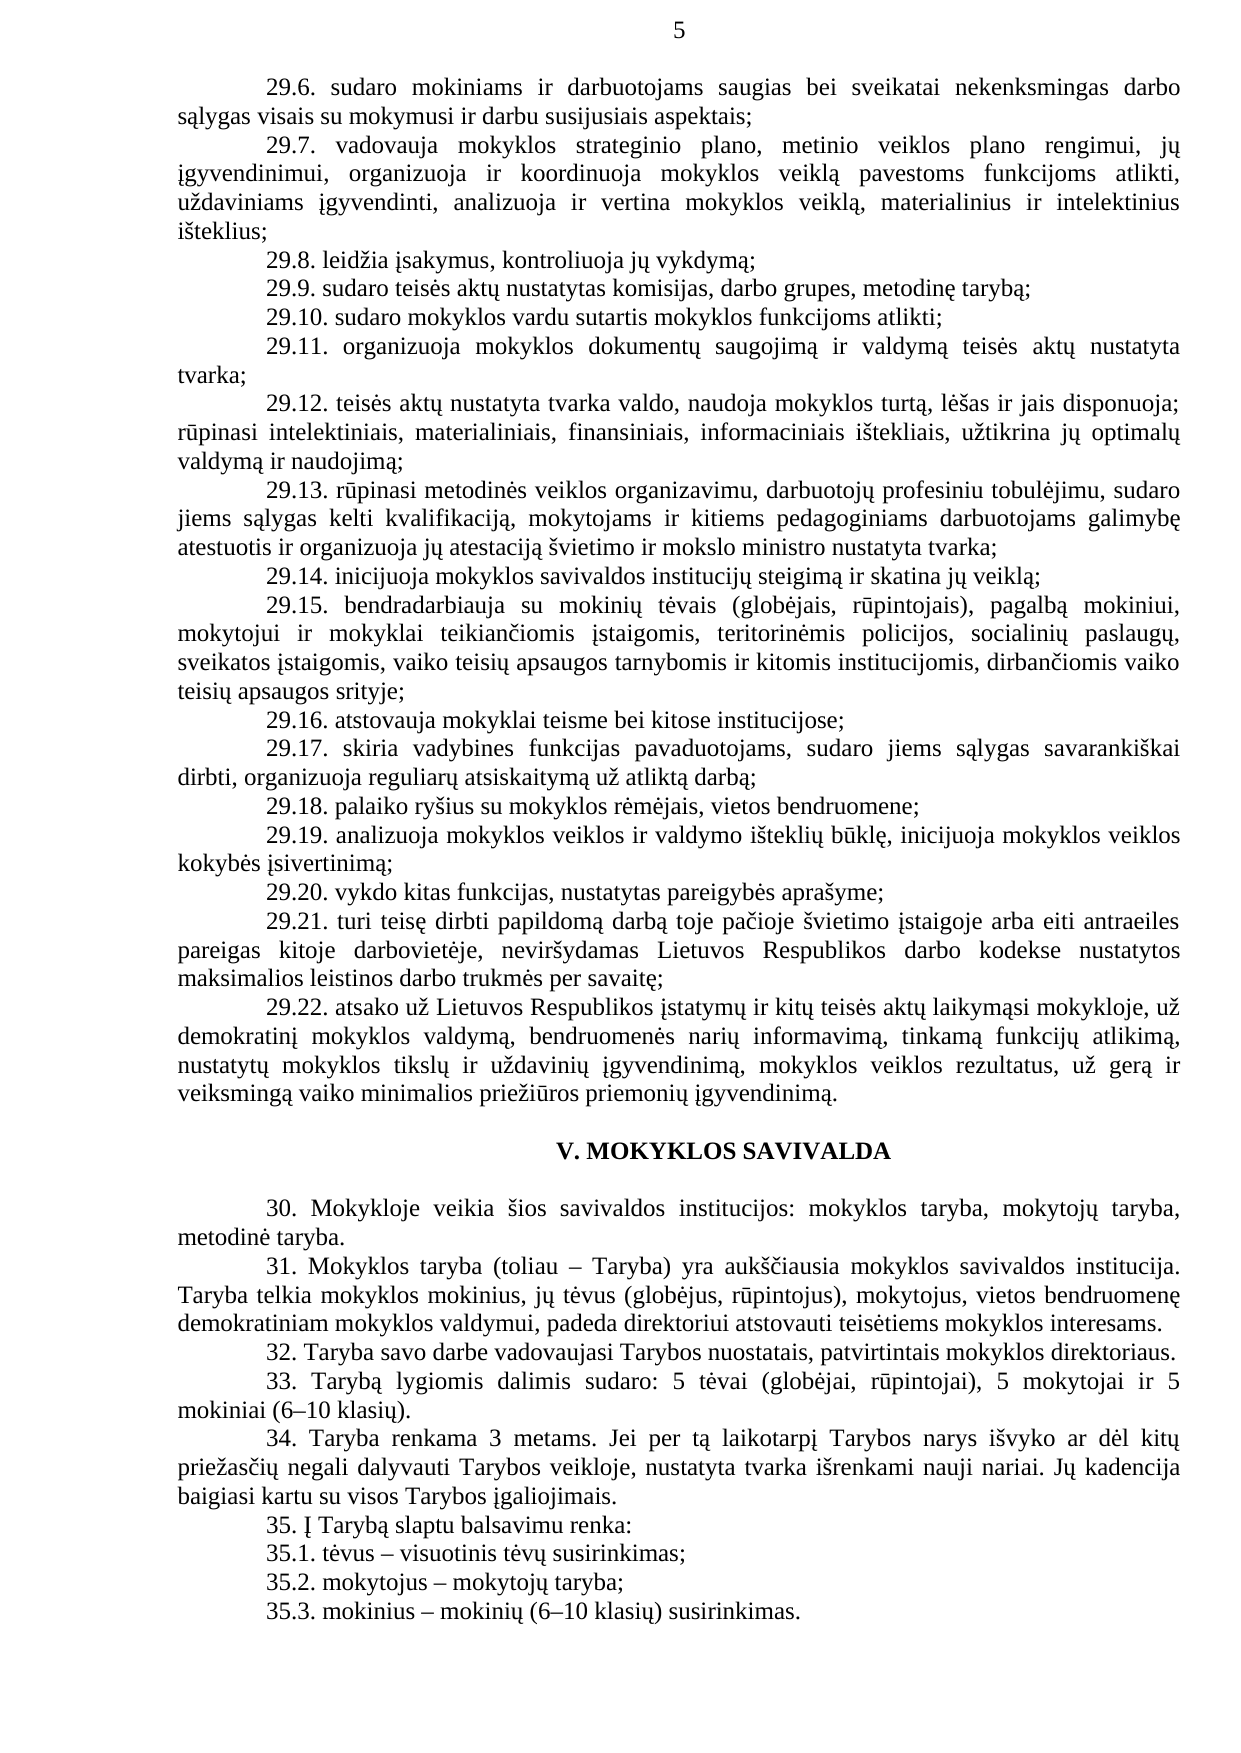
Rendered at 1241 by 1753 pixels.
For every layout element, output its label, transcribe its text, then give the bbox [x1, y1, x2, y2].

text 29.16. atstovauja mokyklai teisme bei kitose institucijose; [177, 705, 1181, 733]
text 30. Mokykloje veikia šios savivaldos institucijos: mokyklos taryba, mokytojų taryba, metodinė taryba. [177, 1193, 1181, 1251]
text 29.20. vykdo kitas funkcijas, nustatytas pareigybės aprašyme; [177, 877, 1181, 906]
text 29.18. palaiko ryšius su mokyklos rėmėjais, vietos bendruomene; [177, 791, 1181, 820]
text 29.11. organizuoja mokyklos dokumentų saugojimą ir valdymą teisės aktų nustatyta tvarka; [177, 331, 1181, 388]
text 35. Į Tarybą slaptu balsavimu renka: [177, 1510, 1181, 1538]
text 31. Mokyklos taryba (toliau – Taryba) yra aukščiausia mokyklos savivaldos institucija. Taryba telkia mokyklos mokinius, jų tėvus (globėjus, rūpintojus), mokytojus, vietos bendruomenę demokratiniam mokyklos valdymui, padeda direktoriui atstovauti teisėtiems mokyklos interesams. [177, 1251, 1181, 1337]
text 29.6. sudaro mokiniams ir darbuotojams saugias bei sveikatai nekenksmingas darbo sąlygas visais su mokymusi ir darbu susijusiais aspektais; [177, 72, 1181, 130]
text 29.22. atsako už Lietuvos Respublikos įstatymų ir kitų teisės aktų laikymąsi mokykloje, už demokratinį mokyklos valdymą, bendruomenės narių informavimą, tinkamą funkcijų atlikimą, nustatytų mokyklos tikslų ir uždavinių įgyvendinimą, mokyklos veiklos rezultatus, už gerą ir veiksmingą vaiko minimalios priežiūros priemonių įgyvendinimą. [177, 992, 1181, 1107]
text 29.19. analizuoja mokyklos veiklos ir valdymo išteklių būklę, inicijuoja mokyklos veiklos kokybės įsivertinimą; [177, 820, 1181, 877]
text 29.10. sudaro mokyklos vardu sutartis mokyklos funkcijoms atlikti; [177, 302, 1181, 331]
text 32. Taryba savo darbe vadovaujasi Tarybos nuostatais, patvirtintais mokyklos direktoriaus. [177, 1337, 1181, 1366]
text V. MOKYKLOS SAVIVALDA [177, 1136, 1181, 1165]
text 29.14. inicijuoja mokyklos savivaldos institucijų steigimą ir skatina jų veiklą; [177, 561, 1181, 590]
text 29.13. rūpinasi metodinės veiklos organizavimu, darbuotojų profesiniu tobulėjimu, sudaro jiems sąlygas kelti kvalifikaciją, mokytojams ir kitiems pedagoginiams darbuotojams galimybę atestuotis ir organizuoja jų atestaciją švietimo ir mokslo ministro nustatyta tvarka; [177, 475, 1181, 561]
text 29.17. skiria vadybines funkcijas pavaduotojams, sudaro jiems sąlygas savarankiškai dirbti, organizuoja reguliarų atsiskaitymą už atliktą darbą; [177, 733, 1181, 791]
text 33. Tarybą lygiomis dalimis sudaro: 5 tėvai (globėjai, rūpintojai), 5 mokytojai ir 5 mokiniai (6–10 klasių). [177, 1366, 1181, 1423]
text 29.7. vadovauja mokyklos strateginio plano, metinio veiklos plano rengimui, jų įgyvendinimui, organizuoja ir koordinuoja mokyklos veiklą pavestoms funkcijoms atlikti, uždaviniams įgyvendinti, analizuoja ir vertina mokyklos veiklą, materialinius ir intelektinius išteklius; [177, 130, 1181, 245]
text 29.12. teisės aktų nustatyta tvarka valdo, naudoja mokyklos turtą, lėšas ir jais disponuoja; rūpinasi intelektiniais, materialiniais, finansiniais, informaciniais ištekliais, užtikrina jų optimalų valdymą ir naudojimą; [177, 388, 1181, 475]
text 29.9. sudaro teisės aktų nustatytas komisijas, darbo grupes, metodinę tarybą; [177, 273, 1181, 302]
text 29.8. leidžia įsakymus, kontroliuoja jų vykdymą; [177, 245, 1181, 273]
text 34. Taryba renkama 3 metams. Jei per tą laikotarpį Tarybos narys išvyko ar dėl kitų priežasčių negali dalyvauti Tarybos veikloje, nustatyta tvarka išrenkami nauji nariai. Jų kadencija baigiasi kartu su visos Tarybos įgaliojimais. [177, 1423, 1181, 1510]
text 35.1. tėvus – visuotinis tėvų susirinkimas; [177, 1538, 1181, 1567]
text 29.15. bendradarbiauja su mokinių tėvais (globėjais, rūpintojais), pagalbą mokiniui, mokytojui ir mokyklai teikiančiomis įstaigomis, teritorinėmis policijos, socialinių paslaugų, sveikatos įstaigomis, vaiko teisių apsaugos tarnybomis ir kitomis institucijomis, dirbančiomis vaiko teisių apsaugos srityje; [177, 590, 1181, 705]
text 29.21. turi teisę dirbti papildomą darbą toje pačioje švietimo įstaigoje arba eiti antraeiles pareigas kitoje darbovietėje, neviršydamas Lietuvos Respublikos darbo kodekse nustatytos maksimalios leistinos darbo trukmės per savaitę; [177, 906, 1181, 992]
text 35.2. mokytojus – mokytojų taryba; [177, 1567, 1181, 1596]
text 35.3. mokinius – mokinių (6–10 klasių) susirinkimas. [177, 1596, 1181, 1625]
